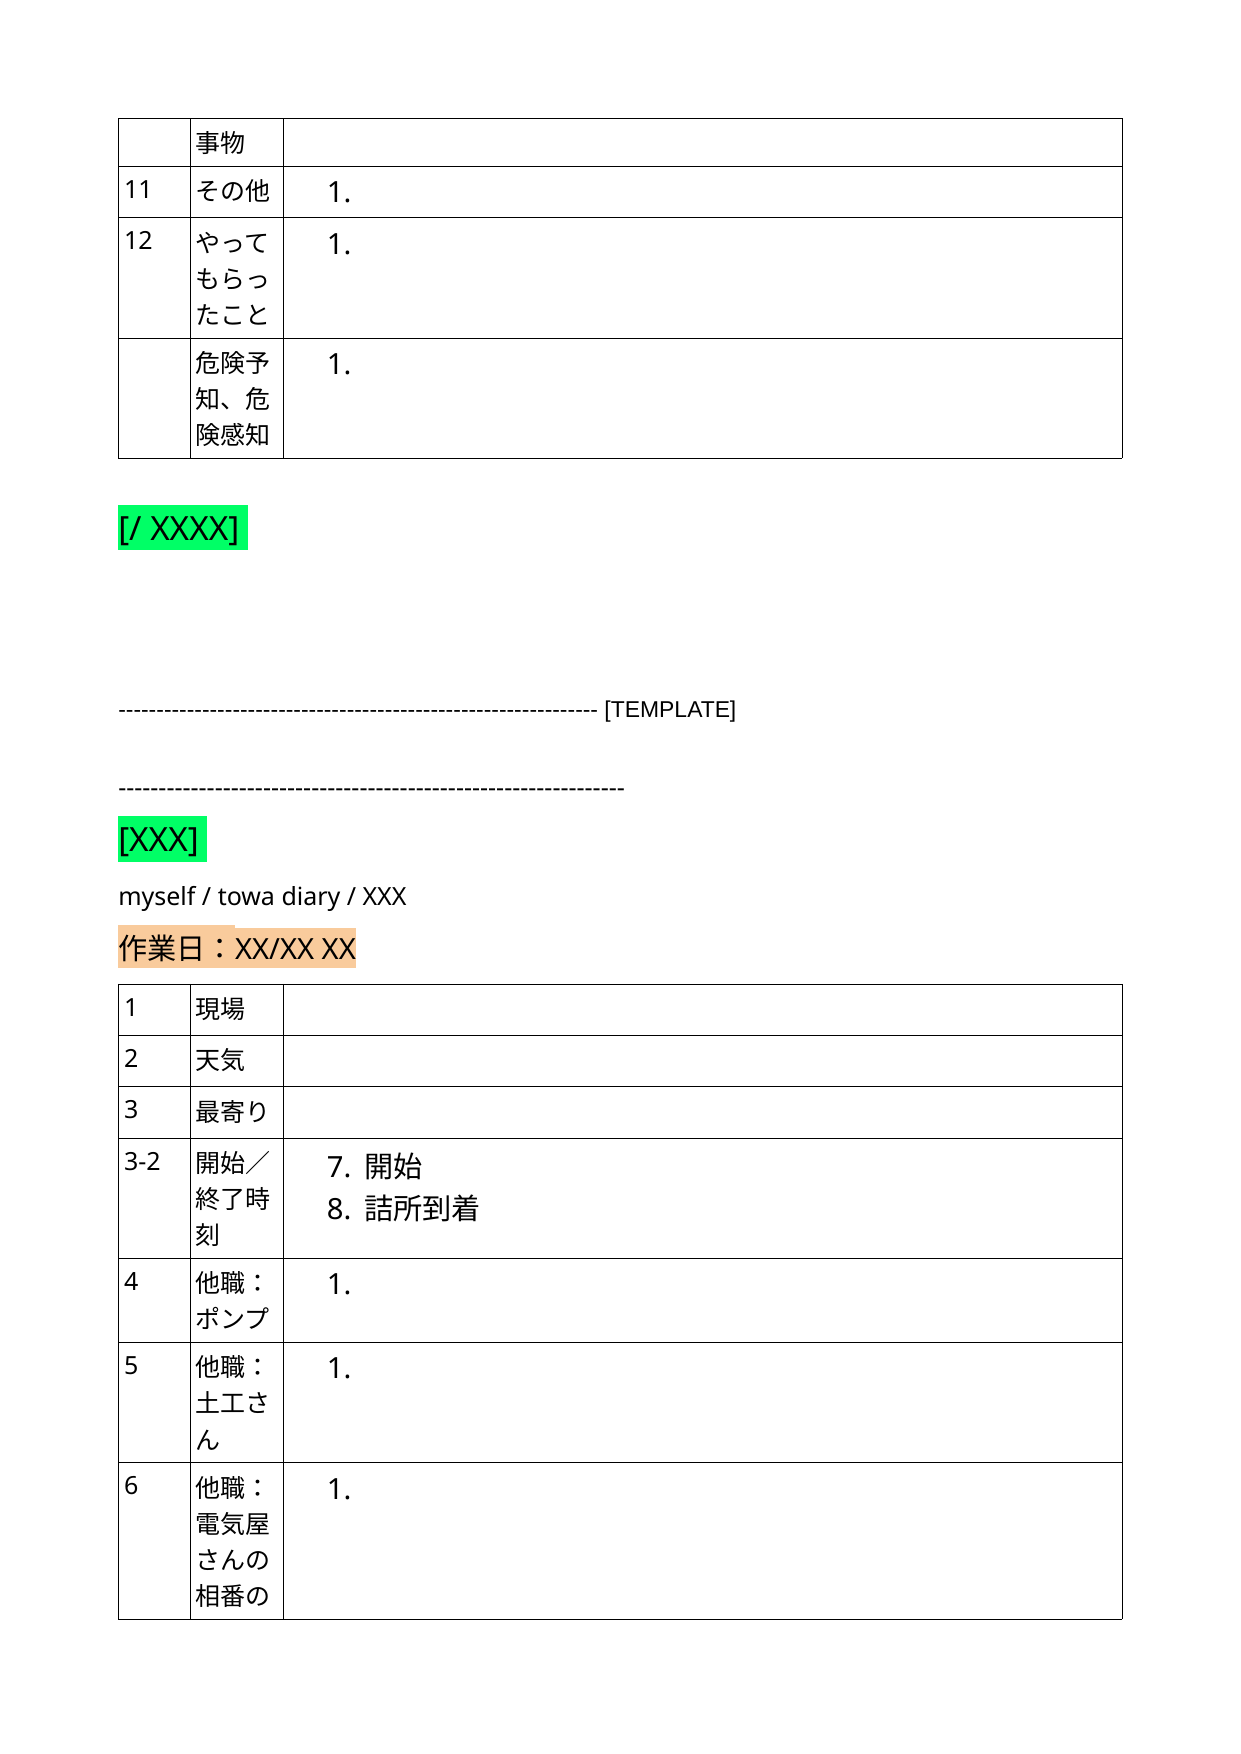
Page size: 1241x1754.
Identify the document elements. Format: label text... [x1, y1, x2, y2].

table_cell 事物 [191, 119, 283, 166]
table_cell 2 [119, 1036, 190, 1086]
table_cell [284, 1259, 1122, 1342]
text [/ XXXX] [118, 504, 1122, 550]
table_cell 他職：土工さん [191, 1343, 283, 1462]
table_cell 4 [119, 1259, 190, 1342]
table_cell [284, 339, 1122, 458]
table_cell 6 [119, 1463, 190, 1619]
table_cell [284, 1343, 1122, 1462]
table_cell [284, 1463, 1122, 1619]
table_cell 12 [119, 218, 190, 337]
table_cell 11 [119, 167, 190, 217]
text 作業日：XX/XX XX [118, 925, 1122, 968]
table_cell 開始 詰所到着 [284, 1139, 1122, 1258]
table_cell [119, 119, 190, 166]
table_cell 他職：電気屋さんの相番の [191, 1463, 283, 1619]
table_header [284, 985, 1122, 1035]
table_cell その他 [191, 167, 283, 217]
text [XXX] [118, 816, 1122, 862]
table_cell [284, 218, 1122, 337]
table_cell 3 [119, 1087, 190, 1137]
table_cell 3-2 [119, 1139, 190, 1258]
table_cell 開始／終了時刻 [191, 1139, 283, 1258]
table_cell 他職：ポンプ [191, 1259, 283, 1342]
table_cell [284, 1036, 1122, 1086]
table_cell 天気 [191, 1036, 283, 1086]
text myself / towa diary / XXX [118, 879, 1122, 913]
table_header 1 [119, 985, 190, 1035]
table_cell 危険予知、危険感知 [191, 339, 283, 458]
table_cell [284, 119, 1122, 166]
table_cell 最寄り [191, 1087, 283, 1137]
table_cell [119, 339, 190, 458]
table_cell 5 [119, 1343, 190, 1462]
table_cell やってもらったこと [191, 218, 283, 337]
table_cell [284, 167, 1122, 217]
table_header 現場 [191, 985, 283, 1035]
text --------------------------------------------------------------- [TEMPLATE] [118, 696, 1122, 723]
text --------------------------------------------------------------- [118, 769, 1122, 803]
table_cell [284, 1087, 1122, 1137]
